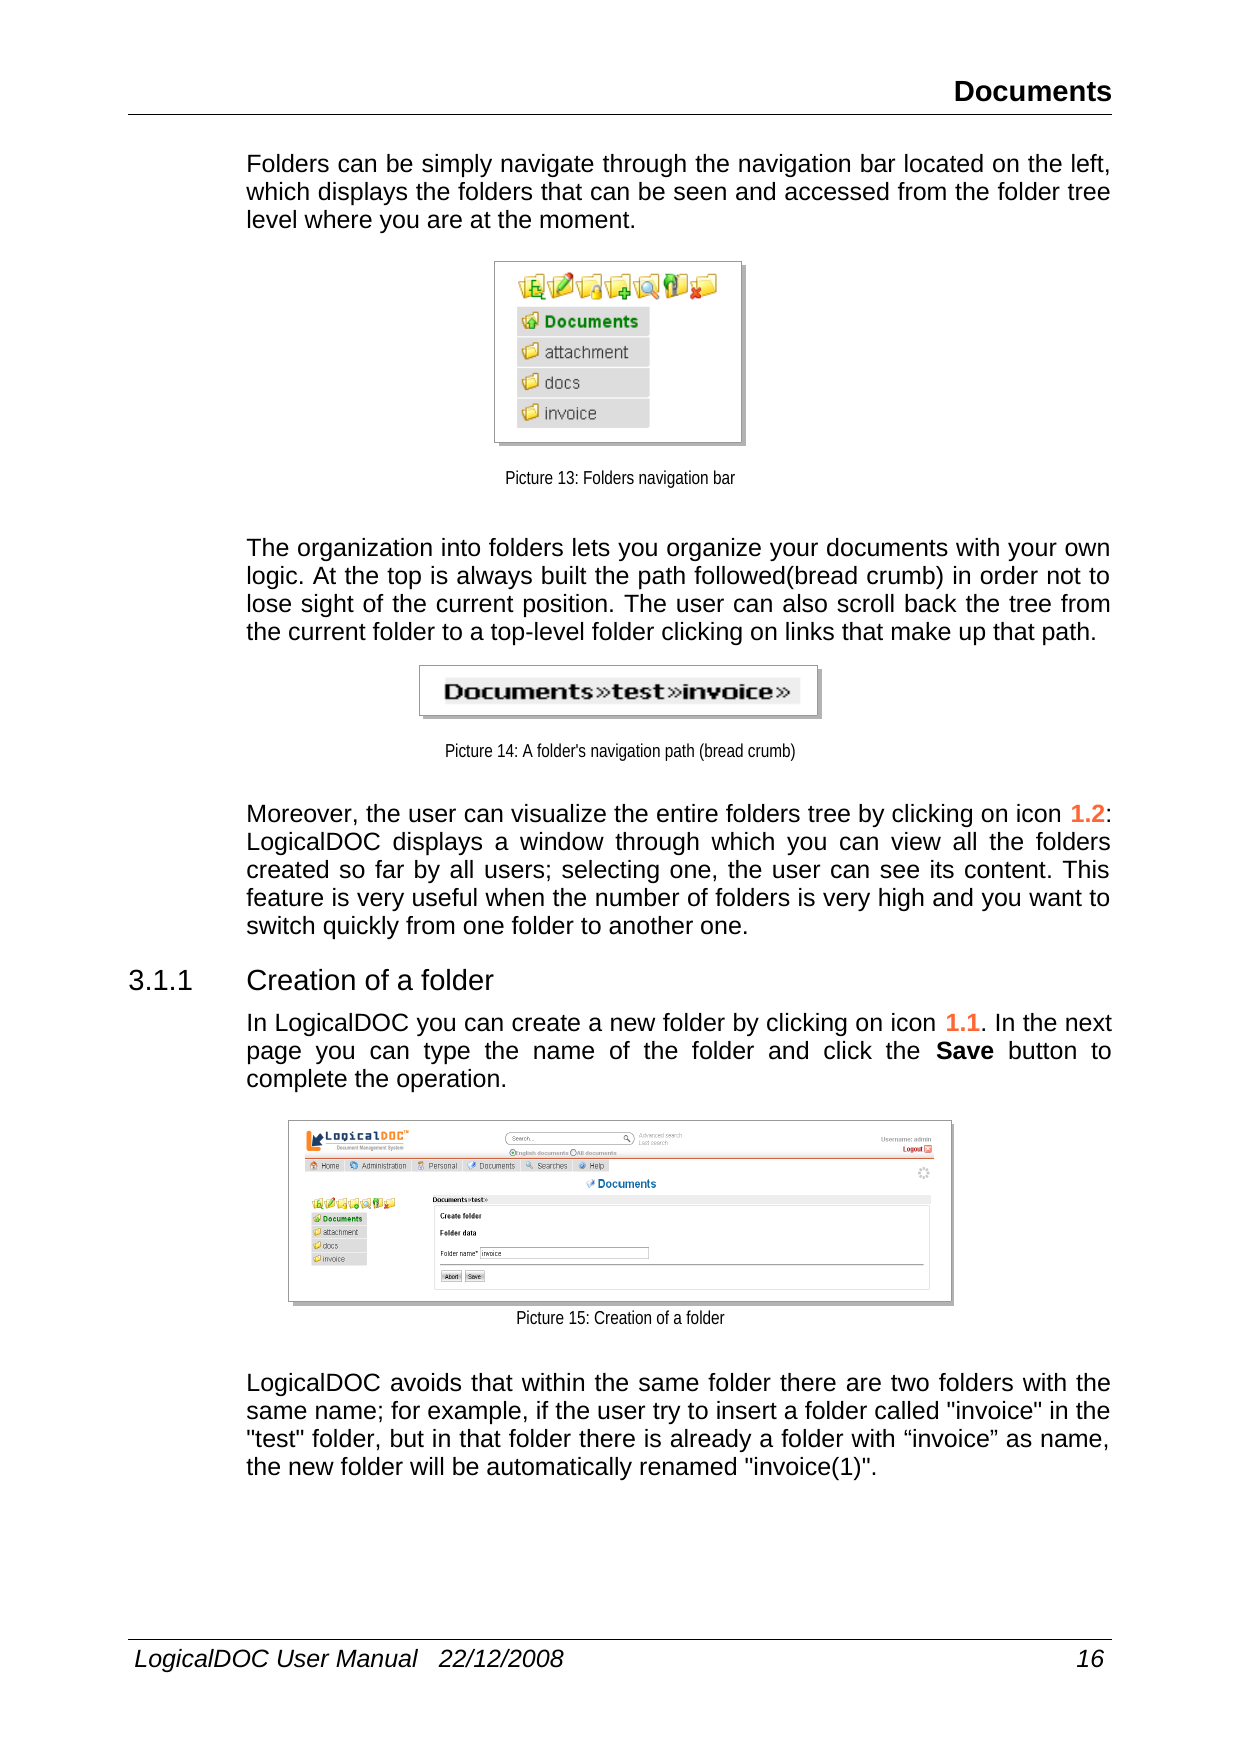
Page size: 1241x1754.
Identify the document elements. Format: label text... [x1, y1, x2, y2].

text The organization into folders lets you organize your documents with your own logic. At the top is always built the path followed(bread crumb) in order not to lose sight of the current position. The user can also scroll back the tree from the current folder to a top-level folder clicking on links that make up that path. [246, 533, 1112, 645]
text Folders can be simply navigate through the navigation bar located on the left, which displays the folders that can be seen and accessed from the folder tree level where you are at the moment. [246, 150, 1112, 234]
text Picture 13: Folders navigation bar [462, 465, 778, 488]
text Moreover, the user can visualize the entire folders tree by clicking on icon 1.2: LogicalDOC displays a window through which you can view all the folders created so far by all users; selecting one, the user can see its content. This feature is very useful when the number of folders is very high and you want to switch quickly from one folder to another one. [246, 800, 1112, 939]
picture [305, 1128, 934, 1292]
picture [435, 673, 801, 706]
text Picture 15: Creation of a folder [288, 1302, 952, 1328]
picture [511, 269, 725, 433]
text Picture 14: A folder's navigation path (bread crumb) [403, 738, 837, 761]
text LogicalDOC avoids that within the same folder there are two folders with the same name; for example, if the user try to insert a folder called "invoice" in the "test" folder, but in that folder there is already a folder with “invoice” as name, the new folder will be automatically renamed "invoice(1)". [246, 1369, 1112, 1481]
text In LogicalDOC you can create a new folder by clicking on icon 1.1. In the next page you can type the name of the folder and click the Save button to complete the operation. [246, 1009, 1112, 1093]
subtitle Creation of a folder [128, 964, 1112, 997]
